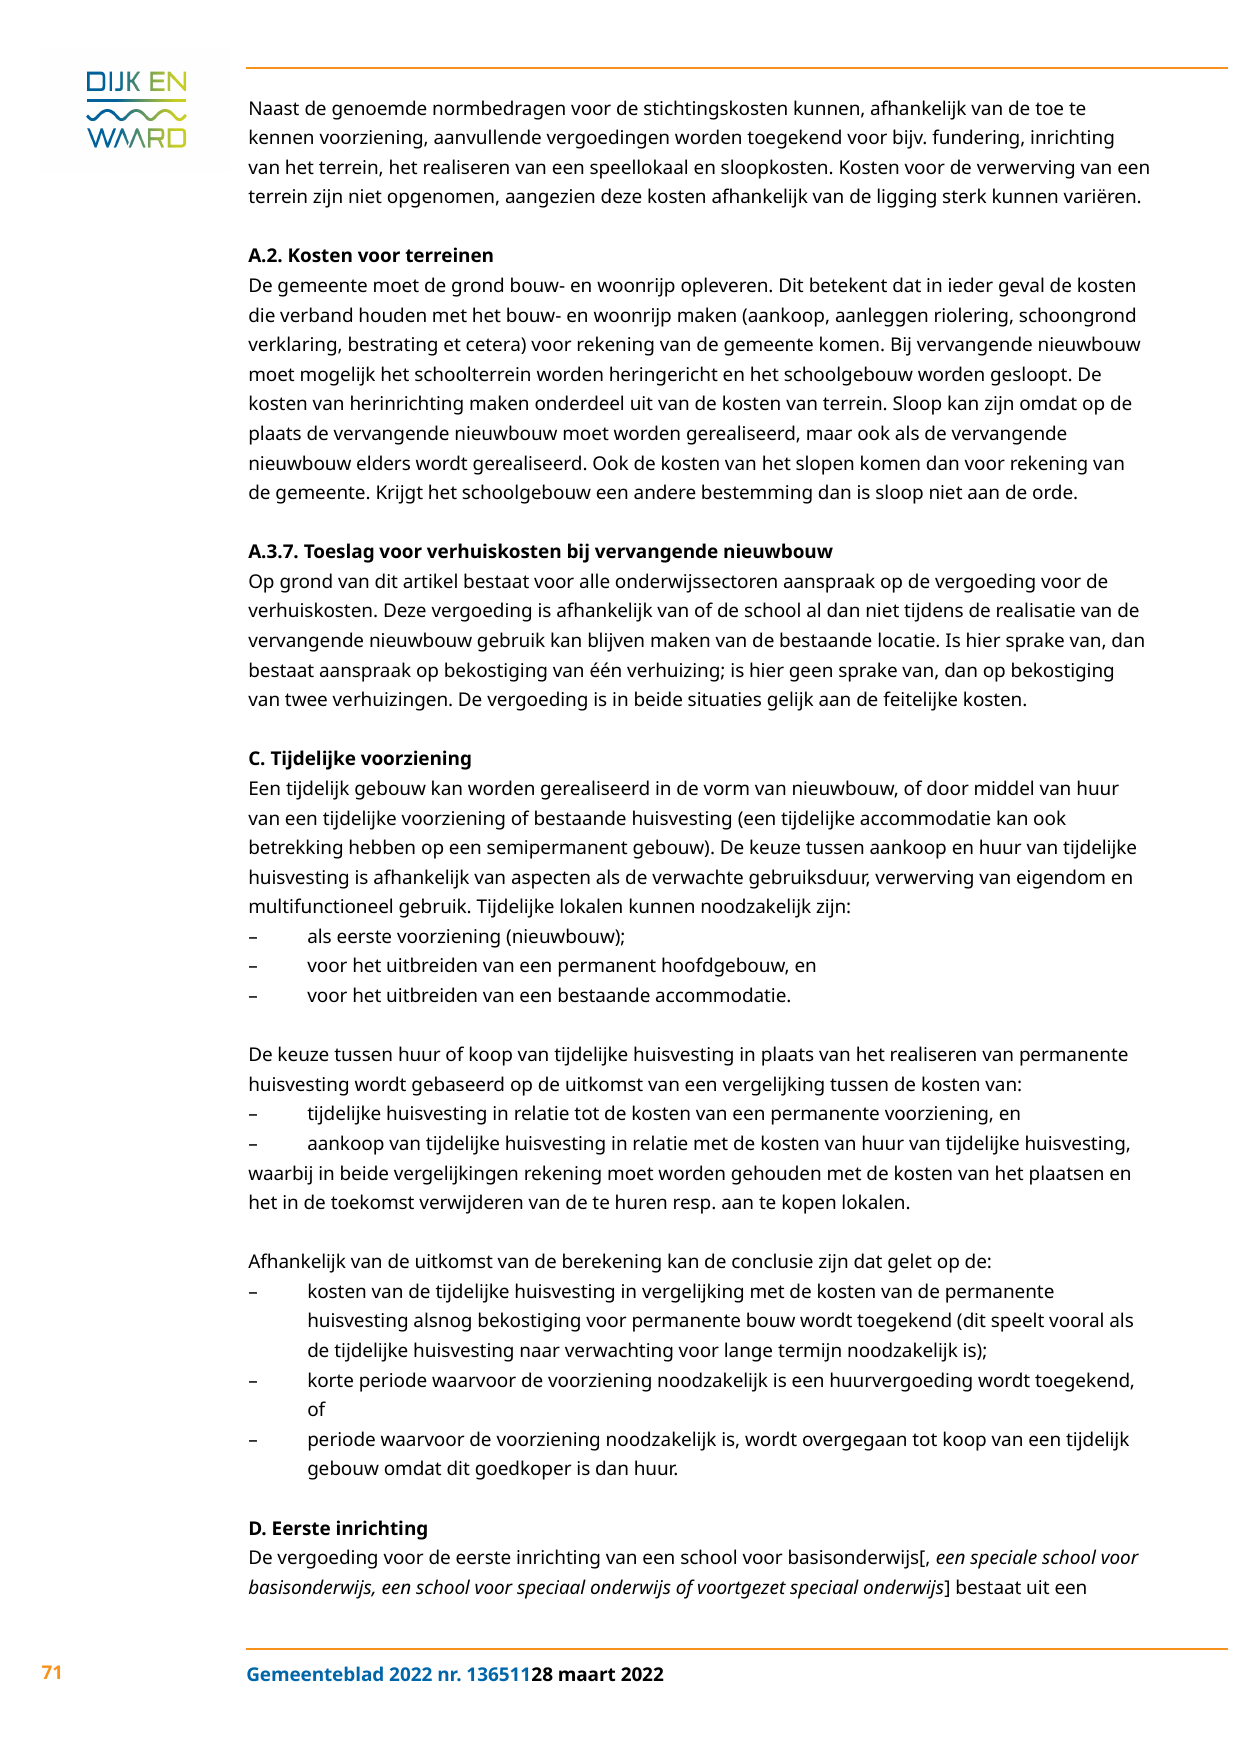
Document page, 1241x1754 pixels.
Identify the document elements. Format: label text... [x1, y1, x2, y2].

picture [41, 47, 231, 172]
text De vergoeding voor de eerste inrichting van een school voor basisonderwijs[, een speciale school voor basisonderwijs, een school voor speciaal onderwijs of voortgezet speciaal onderwijs] bestaat uit een [248, 1544, 1152, 1600]
text Naast de genoemde normbedragen voor de stichtingskosten kunnen, afhankelijk van de toe te kennen voorziening, aanvullende vergoedingen worden toegekend voor bijv. fundering, inrichting van het terrein, het realiseren van een speellokaal en sloopkosten. Kosten voor de verwerving van een terrein zijn niet opgenomen, aangezien deze kosten afhankelijk van de ligging sterk kunnen variëren. [248, 95, 1152, 209]
list voor het uitbreiden van een bestaande accommodatie. [248, 982, 1152, 1008]
text C. Tijdelijke voorziening [248, 746, 1152, 771]
text Afhankelijk van de uitkomst van de berekening kan de conclusie zijn dat gelet op de: [248, 1248, 1152, 1274]
list korte periode waarvoor de voorziening noodzakelijk is een huurvergoeding wordt toegekend, of [248, 1367, 1152, 1422]
text Een tijdelijk gebouw kan worden gerealiseerd in de vorm van nieuwbouw, of door middel van huur van een tijdelijke voorziening of bestaande huisvesting (een tijdelijke accommodatie kan ook betrekking hebben op een semipermanent gebouw). De keuze tussen aankoop en huur van tijdelijke huisvesting is afhankelijk van aspecten als de verwachte gebruiksduur, verwerving van eigendom en multifunctioneel gebruik. Tijdelijke lokalen kunnen noodzakelijk zijn: [248, 775, 1152, 919]
list periode waarvoor de voorziening noodzakelijk is, wordt overgegaan tot koop van een tijdelijk gebouw omdat dit goedkoper is dan huur. [248, 1426, 1152, 1481]
text A.2. Kosten voor terreinen [248, 243, 1152, 268]
text Op grond van dit artikel bestaat voor alle onderwijssectoren aanspraak op de vergoeding voor de verhuiskosten. Deze vergoeding is afhankelijk van of de school al dan niet tijdens de realisatie van de vervangende nieuwbouw gebruik kan blijven maken van de bestaande locatie. Is hier sprake van, dan bestaat aanspraak op bekostiging van één verhuizing; is hier geen sprake van, dan op bekostiging van twee verhuizingen. De vergoeding is in beide situaties gelijk aan de feitelijke kosten. [248, 568, 1152, 712]
text De gemeente moet de grond bouw- en woonrijp opleveren. Dit betekent dat in ieder geval de kosten die verband houden met het bouw- en woonrijp maken (aankoop, aanleggen riolering, schoongrond verklaring, bestrating et cetera) voor rekening van de gemeente komen. Bij vervangende nieuwbouw moet mogelijk het schoolterrein worden heringericht en het schoolgebouw worden gesloopt. De kosten van herinrichting maken onderdeel uit van de kosten van terrein. Sloop kan zijn omdat op de plaats de vervangende nieuwbouw moet worden gerealiseerd, maar ook als de vervangende nieuwbouw elders wordt gerealiseerd. Ook de kosten van het slopen komen dan voor rekening van de gemeente. Krijgt het schoolgebouw een andere bestemming dan is sloop niet aan de orde. [248, 272, 1152, 505]
list als eerste voorziening (nieuwbouw); [248, 923, 1152, 949]
list tijdelijke huisvesting in relatie tot de kosten van een permanente voorziening, en [248, 1101, 1152, 1126]
text A.3.7. Toeslag voor verhuiskosten bij vervangende nieuwbouw [248, 538, 1152, 564]
list kosten van de tijdelijke huisvesting in vergelijking met de kosten van de permanente huisvesting alsnog bekostiging voor permanente bouw wordt toegekend (dit speelt vooral als de tijdelijke huisvesting naar verwachting voor lange termijn noodzakelijk is); [248, 1278, 1152, 1363]
list voor het uitbreiden van een permanent hoofdgebouw, en [248, 953, 1152, 978]
text waarbij in beide vergelijkingen rekening moet worden gehouden met de kosten van het plaatsen en het in de toekomst verwijderen van de te huren resp. aan te kopen lokalen. [248, 1160, 1152, 1215]
text D. Eerste inrichting [248, 1515, 1152, 1541]
text De keuze tussen huur of koop van tijdelijke huisvesting in plaats van het realiseren van permanente huisvesting wordt gebaseerd op de uitkomst van een vergelijking tussen de kosten van: [248, 1041, 1152, 1097]
list aankoop van tijdelijke huisvesting in relatie met de kosten van huur van tijdelijke huisvesting, [248, 1130, 1152, 1156]
